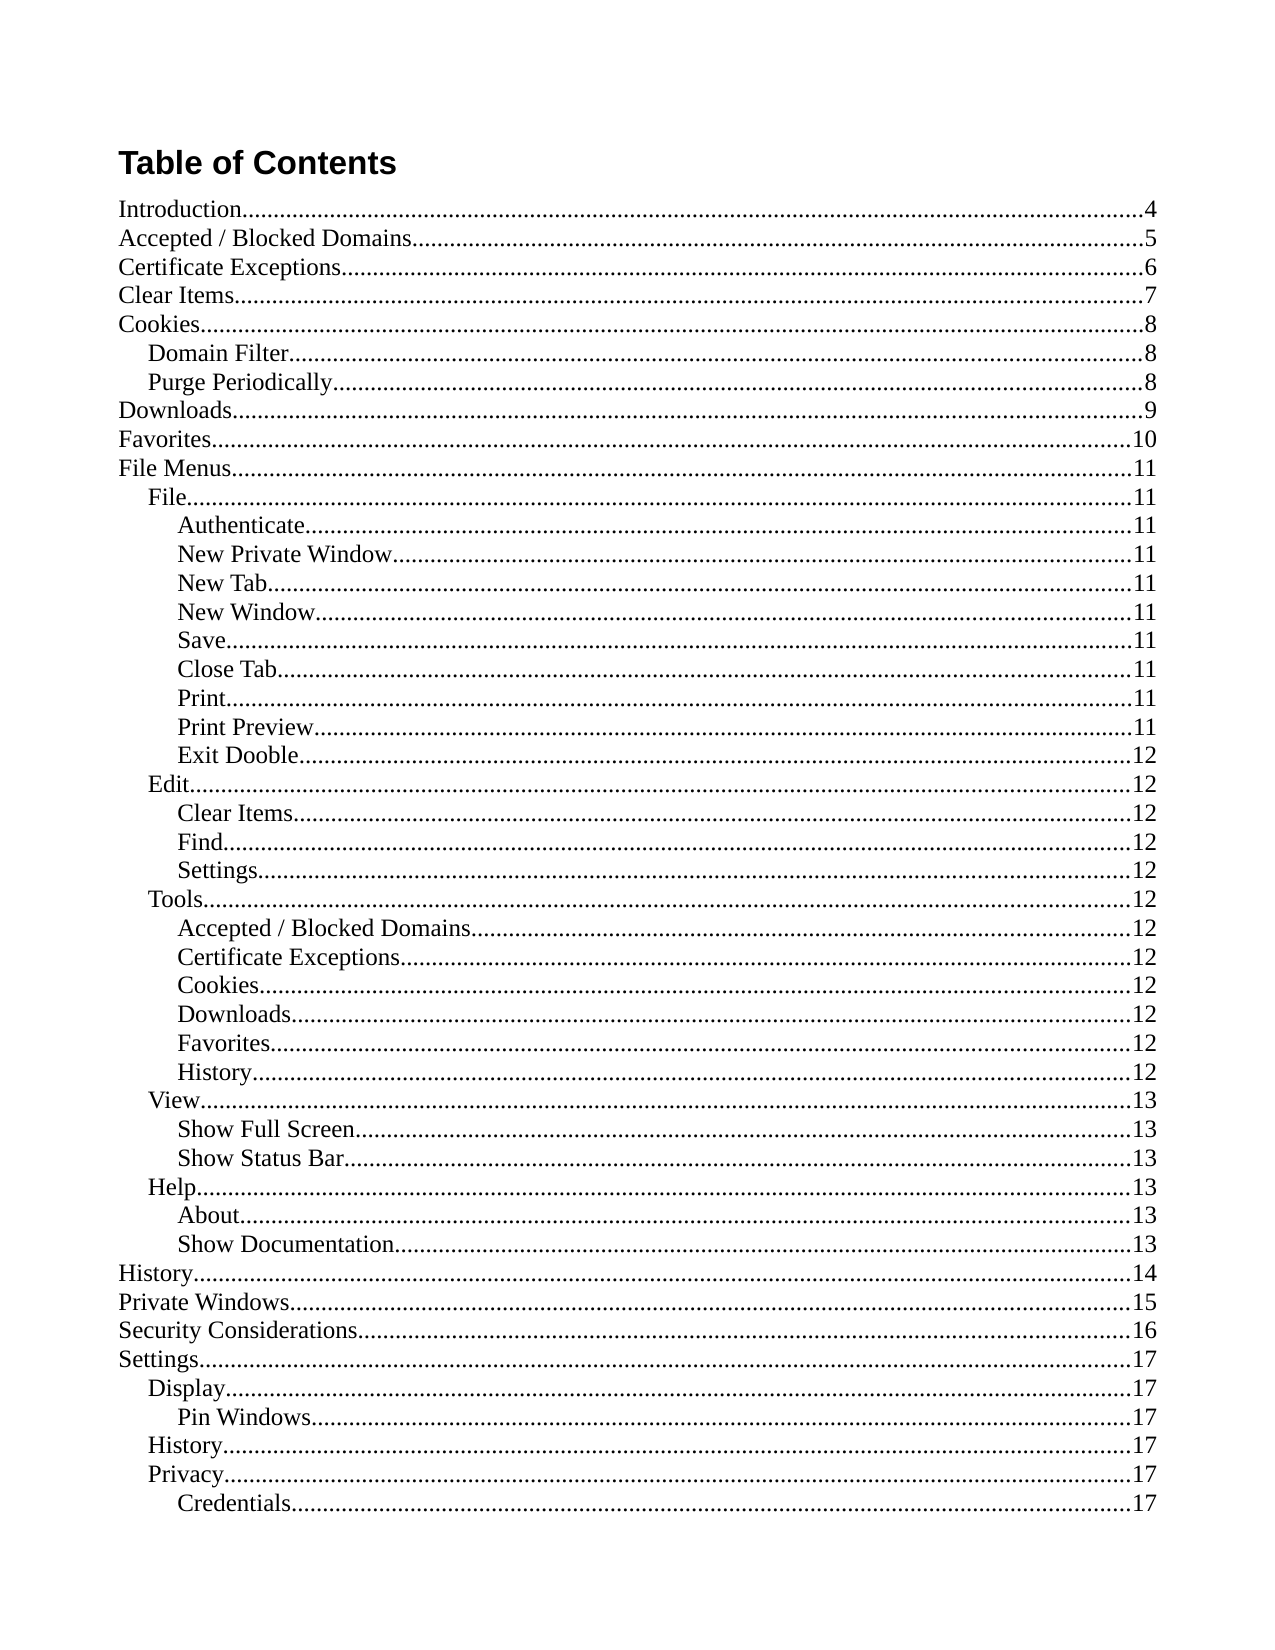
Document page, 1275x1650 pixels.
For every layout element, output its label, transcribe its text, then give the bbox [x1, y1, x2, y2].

text Introduction 4 [118, 194, 1157, 223]
text Accepted / Blocked Domains 5 [118, 223, 1157, 252]
text History 17 [148, 1430, 1157, 1459]
text Cookies 8 [118, 309, 1157, 338]
text Edit 12 [148, 769, 1157, 798]
text Authenticate 11 [177, 510, 1157, 539]
text File 11 [148, 482, 1157, 510]
text Help 13 [148, 1172, 1157, 1200]
text Favorites 10 [118, 424, 1157, 453]
text Certificate Exceptions 6 [118, 252, 1157, 280]
text Domain Filter 8 [148, 338, 1157, 367]
text File Menus 11 [118, 453, 1157, 482]
text Downloads 9 [118, 395, 1157, 424]
text History 12 [177, 1057, 1157, 1085]
text Settings 17 [118, 1344, 1157, 1373]
text Exit Dooble 12 [177, 740, 1157, 769]
text New Private Window 11 [177, 539, 1157, 568]
subtitle Table of Contents [118, 143, 1157, 182]
text Clear Items 7 [118, 280, 1157, 309]
text Show Full Screen 13 [177, 1114, 1157, 1143]
text Tools 12 [148, 884, 1157, 913]
text Credentials 17 [177, 1488, 1157, 1517]
text New Tab 11 [177, 568, 1157, 597]
text Save 11 [177, 625, 1157, 654]
text Cookies 12 [177, 970, 1157, 999]
text Private Windows 15 [118, 1287, 1157, 1315]
text Settings 12 [177, 855, 1157, 884]
text Security Considerations 16 [118, 1315, 1157, 1344]
text View 13 [148, 1085, 1157, 1114]
text Find 12 [177, 827, 1157, 855]
text Display 17 [148, 1373, 1157, 1402]
text History 14 [118, 1258, 1157, 1287]
text Accepted / Blocked Domains 12 [177, 913, 1157, 942]
text Purge Periodically 8 [148, 367, 1157, 395]
text About 13 [177, 1200, 1157, 1229]
text Downloads 12 [177, 999, 1157, 1028]
text Clear Items 12 [177, 798, 1157, 827]
text Print 11 [177, 683, 1157, 712]
text Favorites 12 [177, 1028, 1157, 1057]
text Pin Windows 17 [177, 1402, 1157, 1430]
text Privacy 17 [148, 1459, 1157, 1488]
text Print Preview 11 [177, 712, 1157, 740]
text Show Status Bar 13 [177, 1143, 1157, 1172]
text Show Documentation 13 [177, 1229, 1157, 1258]
text Certificate Exceptions 12 [177, 942, 1157, 970]
text New Window 11 [177, 597, 1157, 625]
text Close Tab 11 [177, 654, 1157, 683]
